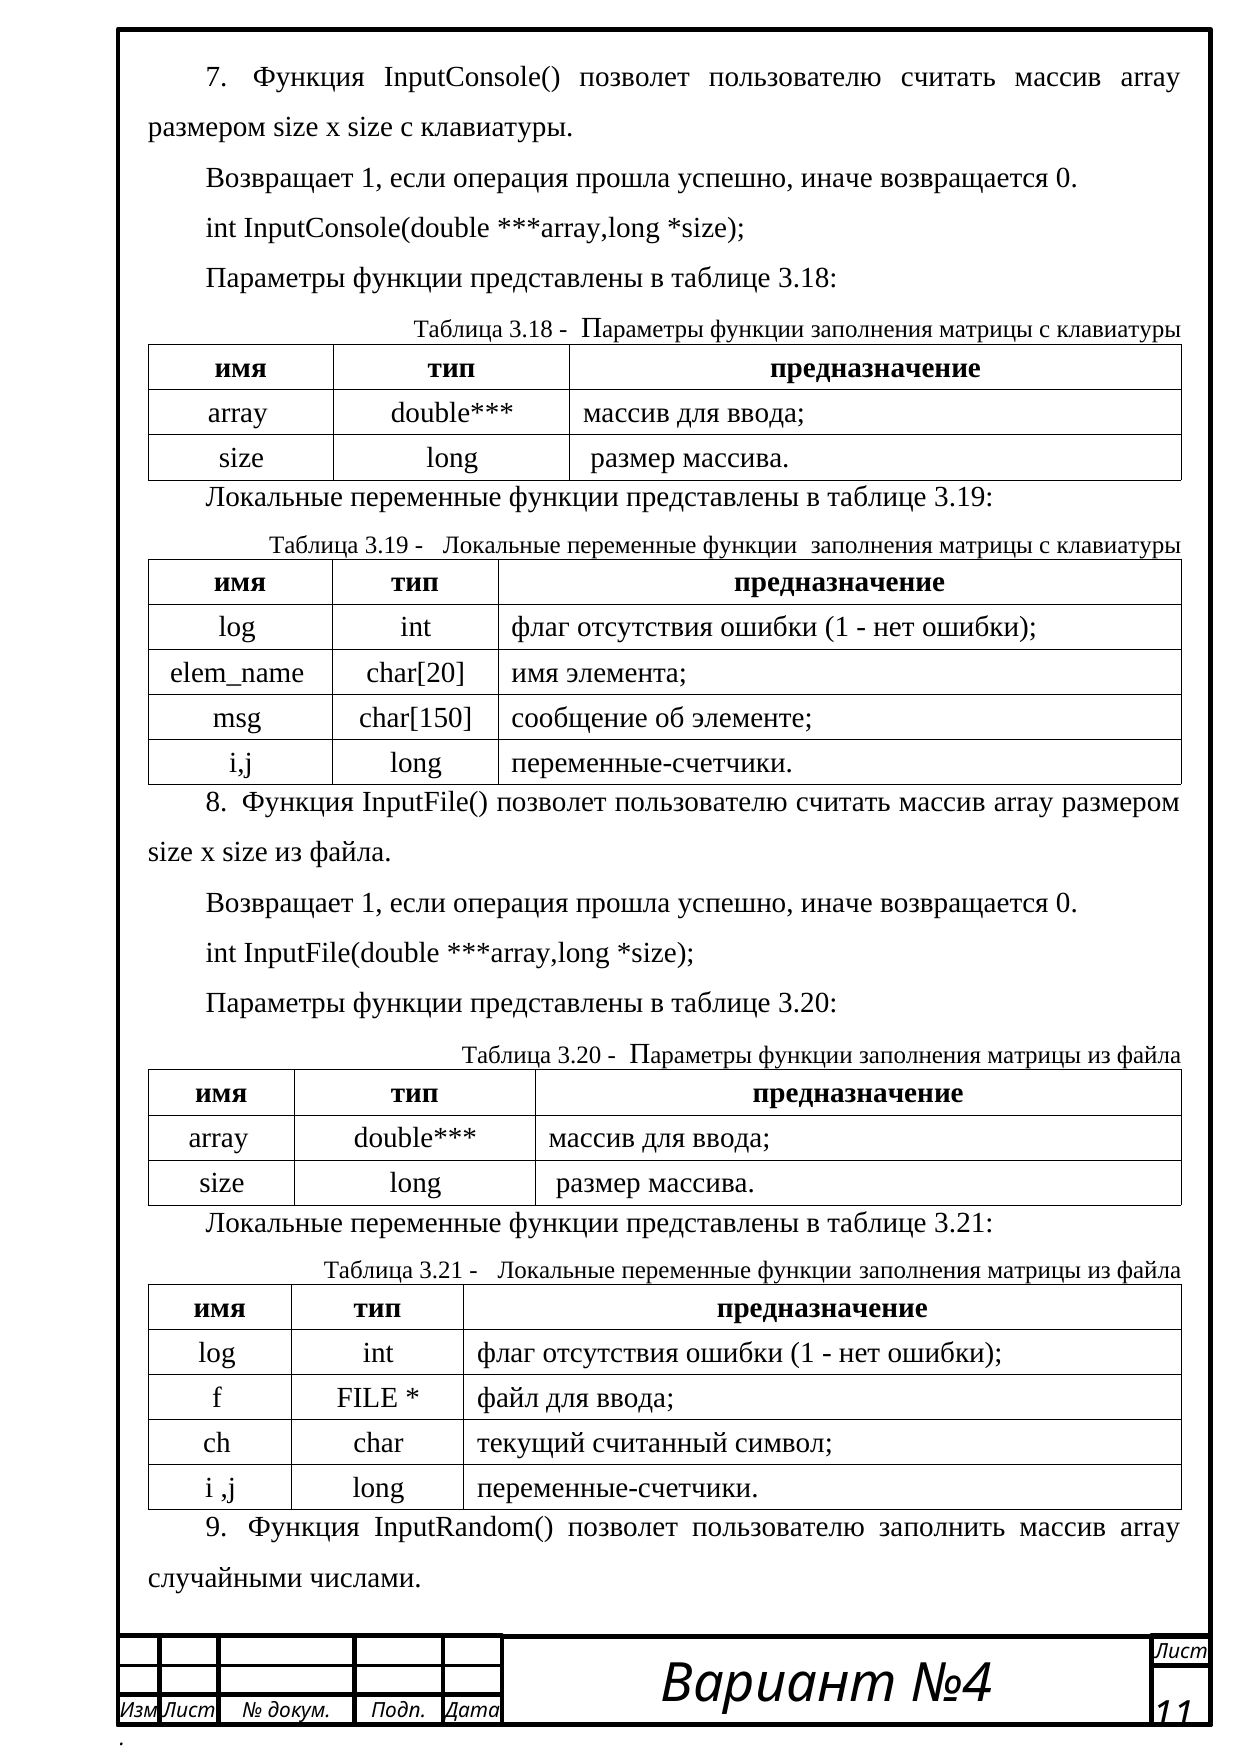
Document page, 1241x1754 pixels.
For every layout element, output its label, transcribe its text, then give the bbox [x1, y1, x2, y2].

text Параметры функции представлены в таблице 3.20: [148, 986, 1181, 1019]
table_header имя [149, 560, 332, 604]
table_header предназначение [570, 345, 1181, 389]
list Функция InputConsole() позволет пользователю считать массив array размером size x size с клавиатуры. [148, 59, 1181, 143]
text int InputFile(double ***array,long *size); [148, 935, 1181, 969]
table_cell char [292, 1420, 463, 1464]
text Параметры функции представлены в таблице 3.18: [148, 260, 1181, 294]
table_cell int [333, 605, 498, 649]
table_cell log [149, 605, 332, 649]
table_cell long [295, 1161, 535, 1205]
table_cell f [149, 1375, 291, 1419]
table_cell log [149, 1330, 291, 1374]
table_header имя [149, 1070, 294, 1114]
table_cell флаг отсутствия ошибки (1 - нет ошибки); [499, 605, 1181, 649]
table_cell массив для ввода; [570, 390, 1181, 434]
text Возвращает 1, если операция прошла успешно, иначе возвращается 0. [148, 160, 1181, 193]
table_header тип [334, 345, 569, 389]
table_header тип [295, 1070, 535, 1114]
table_cell файл для ввода; [464, 1375, 1181, 1419]
text Таблица 3.21 - Локальные переменные функции заполнения матрицы из файла [148, 1255, 1181, 1284]
table_cell size [149, 1161, 294, 1205]
table_cell i ,j [149, 1465, 291, 1509]
table_cell имя элемента; [499, 650, 1181, 694]
text Таблица 3.20 - Параметры функции заполнения матрицы из файла [148, 1036, 1181, 1069]
table_cell array [149, 1116, 294, 1159]
table_cell ch [149, 1420, 291, 1464]
table_cell флаг отсутствия ошибки (1 - нет ошибки); [464, 1330, 1181, 1374]
table_cell double*** [334, 390, 569, 434]
table_cell переменные-счетчики. [464, 1465, 1181, 1509]
table_header имя [149, 345, 333, 389]
table_cell переменные-счетчики. [499, 740, 1181, 784]
list Функция InputRandom() позволет пользователю заполнить массив array случайными числами. [148, 1510, 1181, 1593]
table_cell double*** [295, 1116, 535, 1159]
table_header предназначение [464, 1285, 1181, 1329]
table_cell msg [149, 695, 332, 739]
table_cell i,j [149, 740, 332, 784]
text Возвращает 1, если операция прошла успешно, иначе возвращается 0. [148, 885, 1181, 918]
table_cell размер массива. [570, 435, 1181, 479]
table_header тип [333, 560, 498, 604]
table_cell текущий считанный символ; [464, 1420, 1181, 1464]
table_cell сообщение об элементе; [499, 695, 1181, 739]
table_cell long [292, 1465, 463, 1509]
table_header имя [149, 1285, 291, 1329]
table_cell FILE * [292, 1375, 463, 1419]
table_header тип [292, 1285, 463, 1329]
table_cell size [149, 435, 333, 479]
text Локальные переменные функции представлены в таблице 3.19: [148, 481, 1181, 513]
table_cell char[20] [333, 650, 498, 694]
table_cell long [333, 740, 498, 784]
text Таблица 3.18 - Параметры функции заполнения матрицы с клавиатуры [148, 311, 1181, 344]
text Таблица 3.19 - Локальные переменные функции заполнения матрицы с клавиатуры [148, 530, 1181, 559]
table_cell int [292, 1330, 463, 1374]
table_cell long [334, 435, 569, 479]
table_cell массив для ввода; [536, 1116, 1181, 1159]
list Функция InputFile() позволет пользователю считать массив array размером size x size из файла. [148, 785, 1181, 868]
text int InputConsole(double ***array,long *size); [148, 210, 1181, 243]
table_cell размер массива. [536, 1161, 1181, 1205]
table_cell array [149, 390, 333, 434]
table_cell char[150] [333, 695, 498, 739]
table_cell elem_name [149, 650, 332, 694]
table_header предназначение [536, 1070, 1181, 1114]
text Локальные переменные функции представлены в таблице 3.21: [148, 1206, 1181, 1238]
table_header предназначение [499, 560, 1181, 604]
